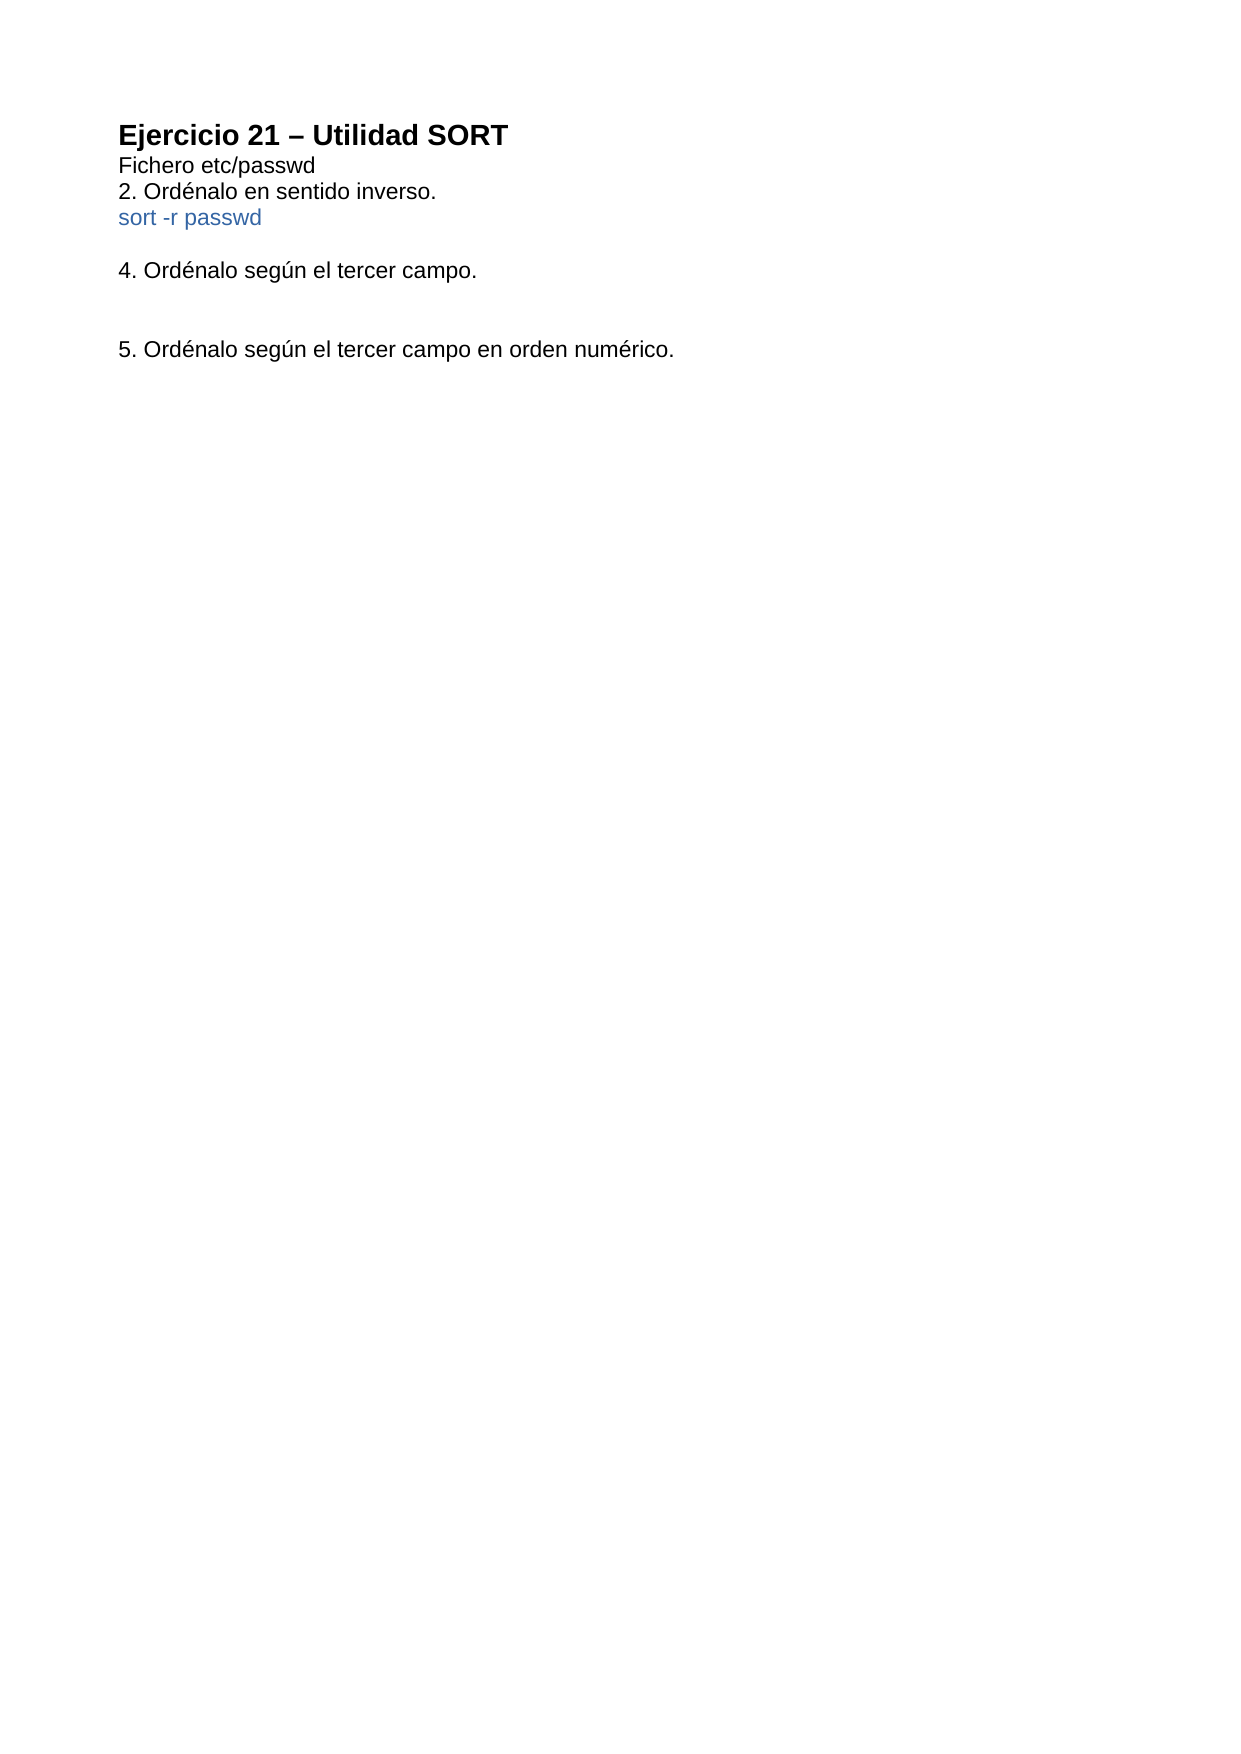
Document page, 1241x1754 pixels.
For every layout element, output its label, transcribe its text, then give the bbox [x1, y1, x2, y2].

text sort -r passwd [118, 204, 1122, 231]
text 5. Ordénalo según el tercer campo en orden numérico. [118, 336, 1122, 362]
text 2. Ordénalo en sentido inverso. [118, 178, 1122, 204]
text 4. Ordénalo según el tercer campo. [118, 257, 1122, 283]
text Fichero etc/passwd [118, 152, 1122, 178]
text Ejercicio 21 – Utilidad SORT [118, 118, 1122, 152]
